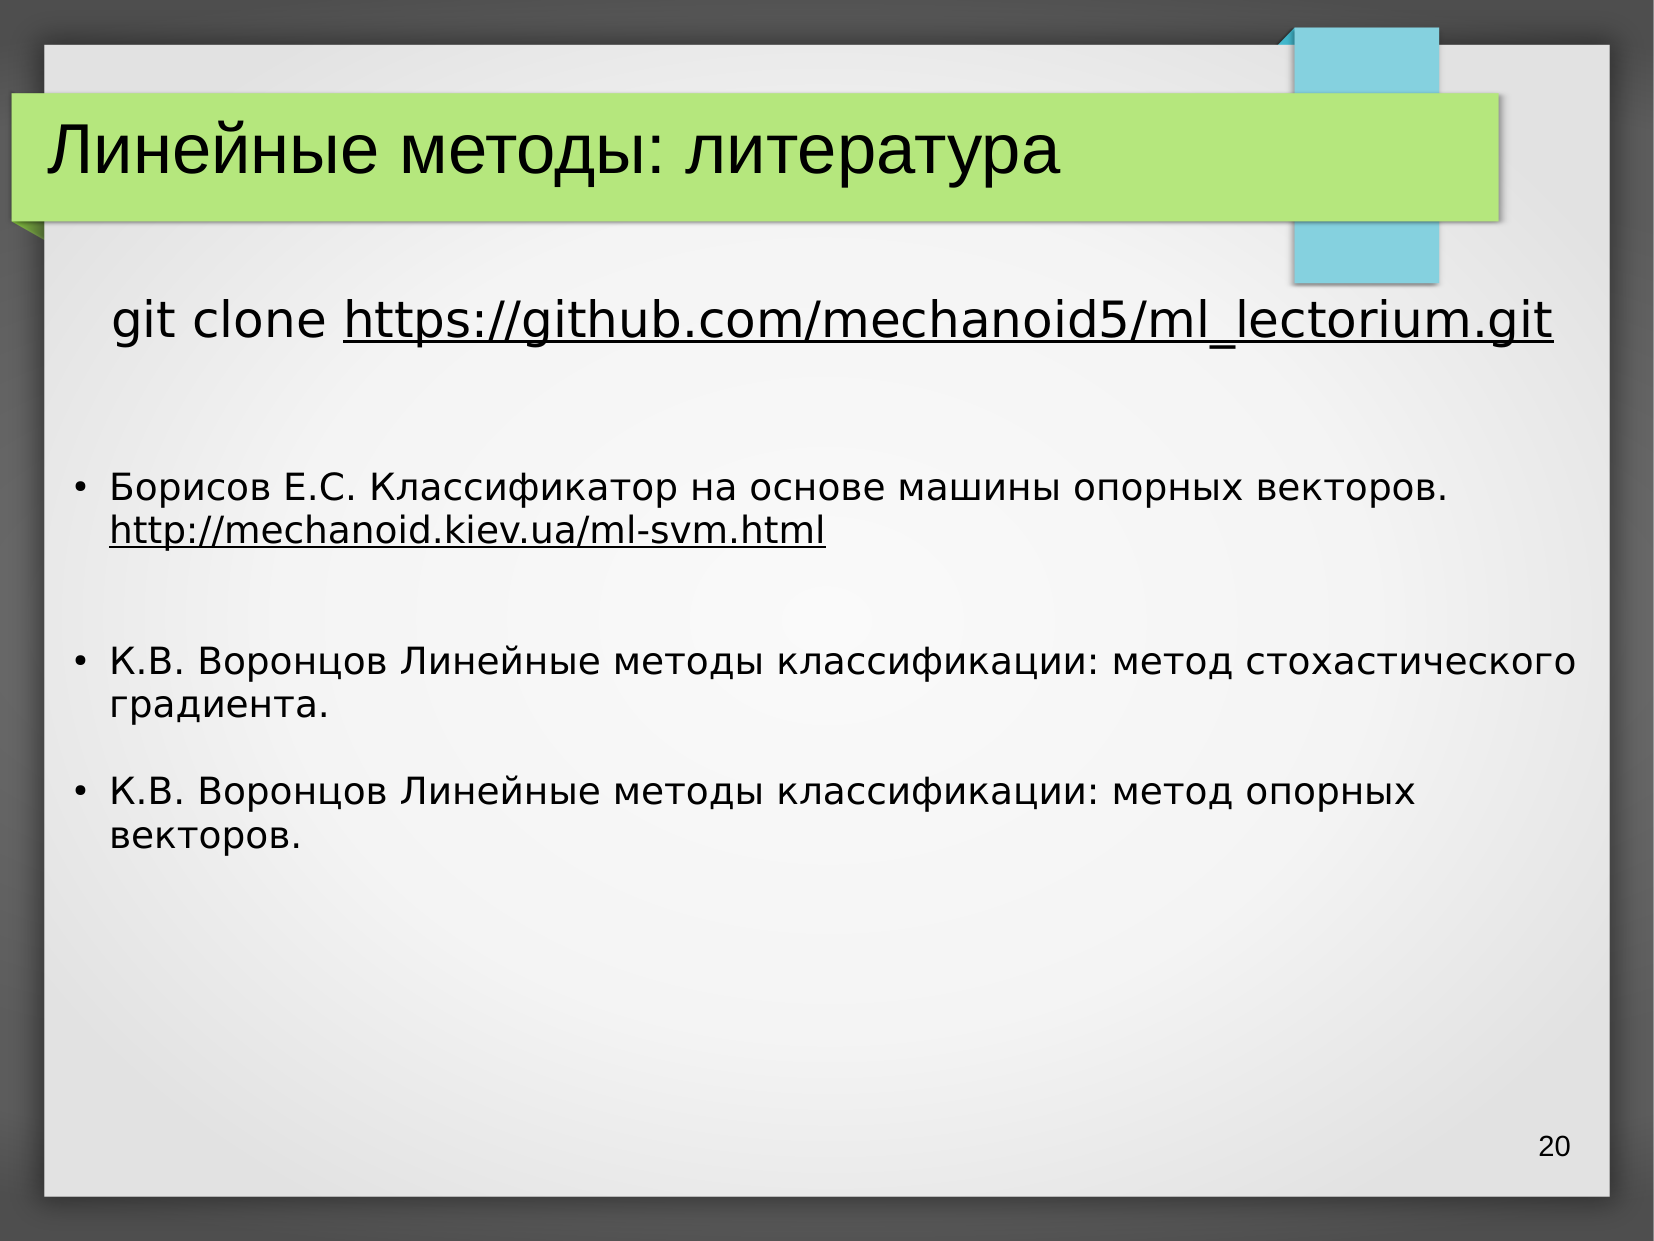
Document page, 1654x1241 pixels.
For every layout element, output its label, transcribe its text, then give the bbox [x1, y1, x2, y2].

text_box git clone https://github.com/mechanoid5/ml_lectorium.git Борисов Е.С. Классификатор на основе машины опорных векторов. http://mechanoid.kiev.ua/ml-svm.html К.В. Воронцов Линейные методы классификации: метод стохастического градиента. К.В. Воронцов Линейные методы классификации: метод опорных векторов. [59, 283, 1607, 1134]
title Линейные методы: литература [47, 109, 1501, 190]
picture [0, 0, 1654, 1241]
